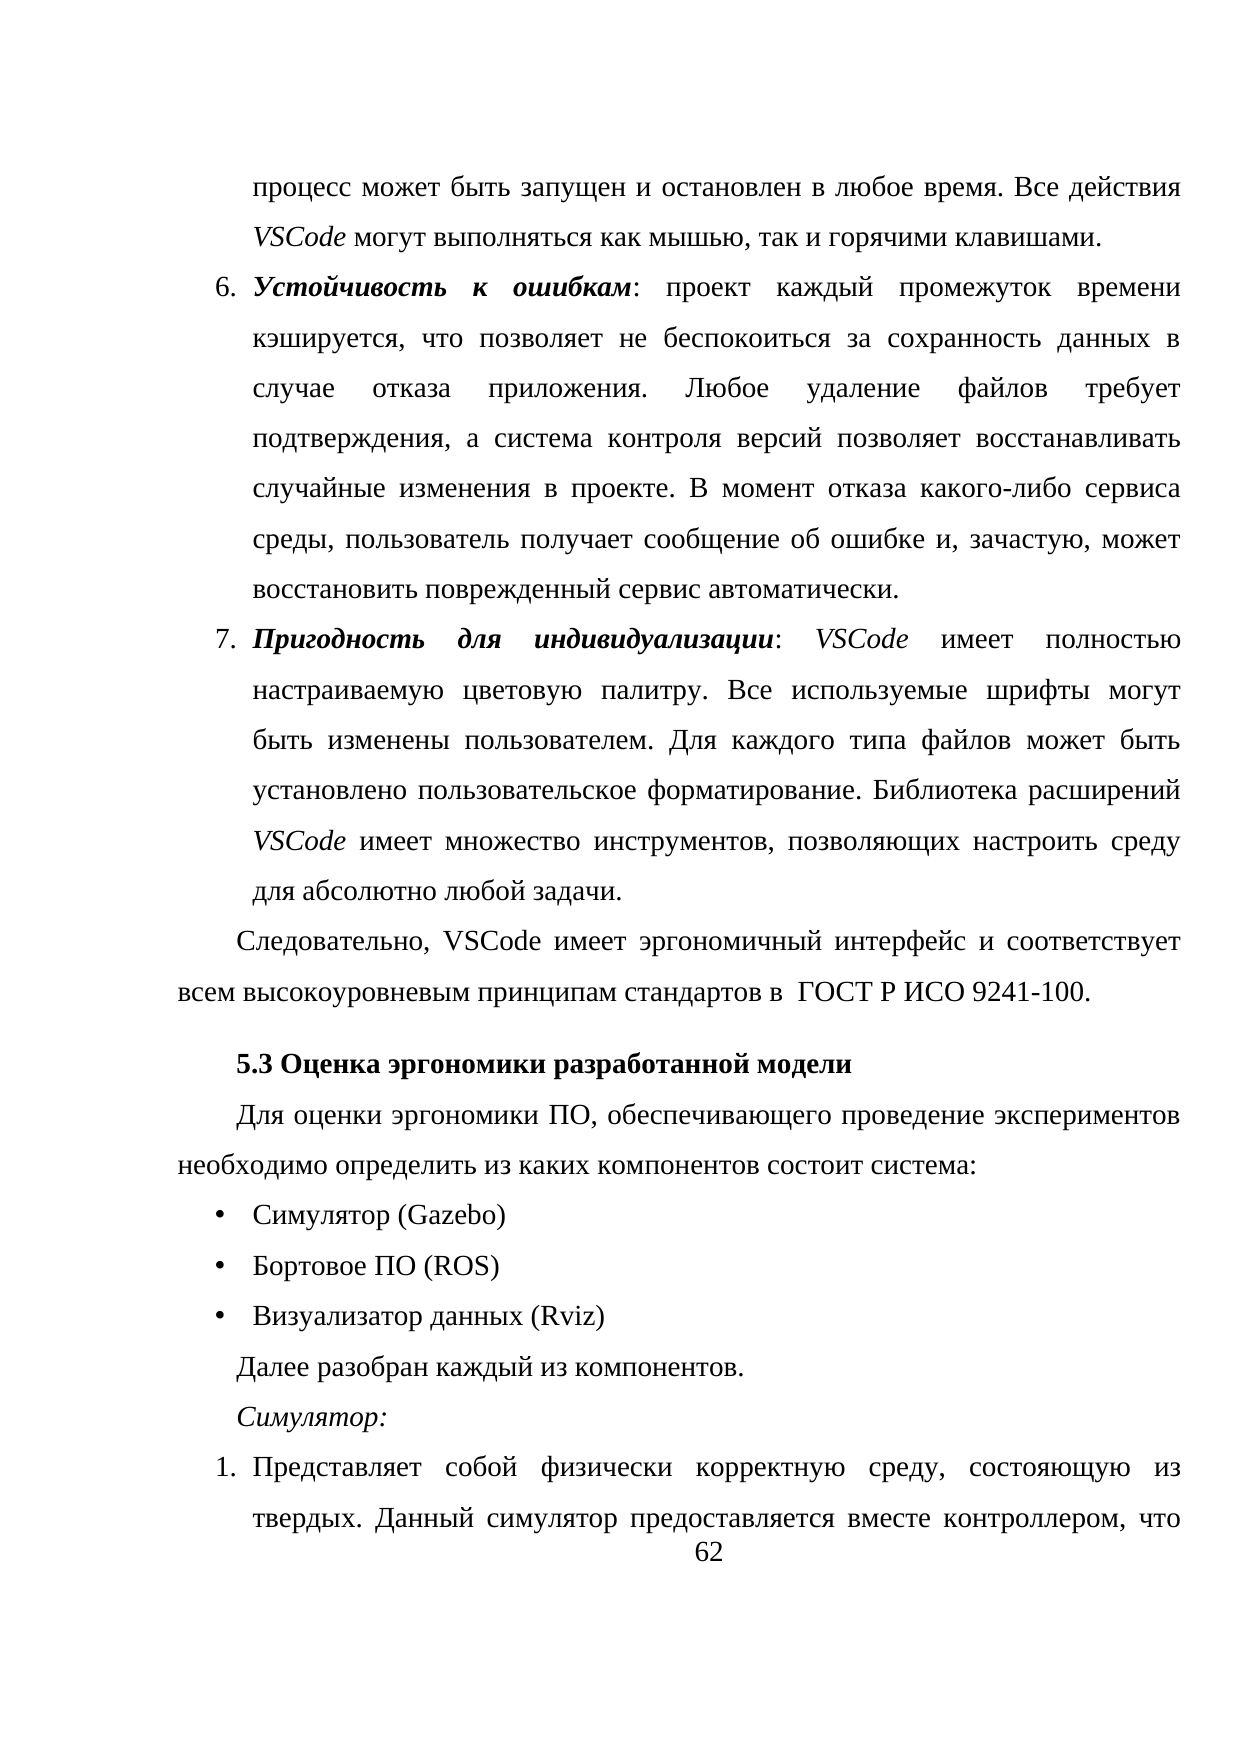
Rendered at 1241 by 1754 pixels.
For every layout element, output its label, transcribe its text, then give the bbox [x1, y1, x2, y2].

list Симулятор (Gazebo) [215, 1197, 1181, 1231]
subtitle 5.3 Оценка эргономики разработанной модели [177, 1047, 1181, 1080]
list Визуализатор данных (Rviz) [215, 1298, 1181, 1332]
list Устойчивость к ошибкам: проект каждый промежуток времени кэшируется, что позволяет не беспокоиться за сохранность данных в случае отказа приложения. Любое удаление файлов требует подтверждения, а система контроля версий позволяет восстанавливать случайные изменения в проекте. В момент отказа какого-либо сервиса среды, пользователь получает сообщение об ошибке и, зачастую, может восстановить поврежденный сервис автоматически. [215, 269, 1181, 605]
list процесс может быть запущен и остановлен в любое время. Все действия VSCode могут выполняться как мышью, так и горячими клавишами. [215, 169, 1181, 253]
text Следовательно, VSCode имеет эргономичный интерфейс и соответствует всем высокоуровневым принципам стандартов в ГОСТ Р ИСО 9241-100. [177, 923, 1181, 1007]
list Представляет собой физически корректную среду, состояющую из твердых. Данный симулятор предоставляется вместе контроллером, что [215, 1449, 1181, 1533]
text Симулятор: [177, 1399, 1181, 1433]
text Для оценки эргономики ПО, обеспечивающего проведение экспериментов необходимо определить из каких компонентов состоит система: [177, 1097, 1181, 1181]
list Бортовое ПО (ROS) [215, 1248, 1181, 1282]
list Пригодность для индивидуализации: VSCode имеет полностью настраиваемую цветовую палитру. Все используемые шрифты могут быть изменены пользователем. Для каждого типа файлов может быть установлено пользовательское форматирование. Библиотека расширений VSCode имеет множество инструментов, позволяющих настроить среду для абсолютно любой задачи. [215, 622, 1181, 907]
text Далее разобран каждый из компонентов. [177, 1349, 1181, 1382]
